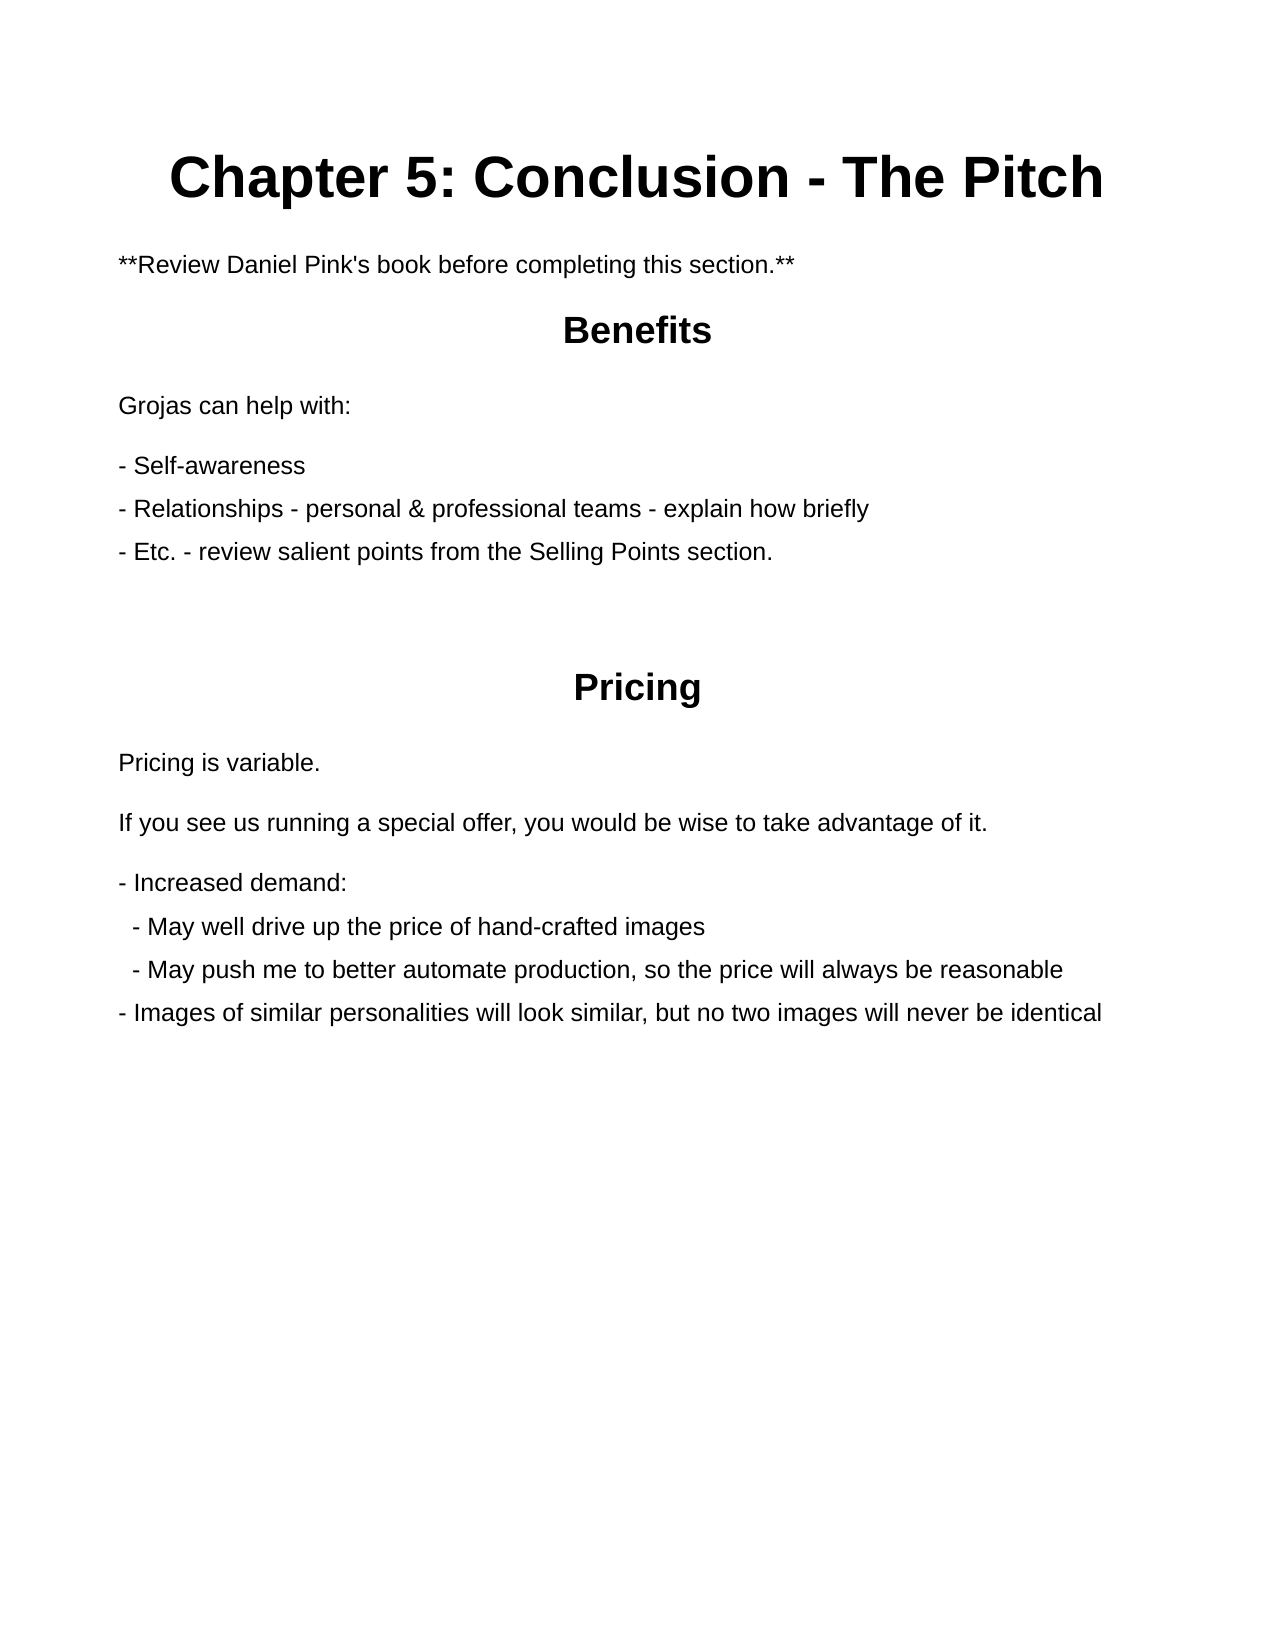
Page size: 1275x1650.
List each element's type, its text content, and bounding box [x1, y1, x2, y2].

list - Self-awareness [118, 451, 1157, 479]
text If you see us running a special offer, you would be wise to take advantage of it. [118, 808, 1157, 837]
subtitle Pricing [118, 665, 1157, 709]
list - Etc. - review salient points from the Selling Points section. [118, 537, 1157, 566]
text Grojas can help with: [118, 391, 1157, 419]
title Chapter 5: Conclusion - The Pitch [118, 143, 1157, 210]
text Pricing is variable. [118, 748, 1157, 777]
list - Relationships - personal & professional teams - explain how briefly [118, 494, 1157, 523]
list - May well drive up the price of hand-crafted images [118, 911, 1157, 940]
list - May push me to better automate production, so the price will always be reasonable [118, 954, 1157, 983]
subtitle Benefits [118, 308, 1157, 351]
text **Review Daniel Pink's book before completing this section.** [118, 250, 1157, 278]
list - Images of similar personalities will look similar, but no two images will never be identical [118, 998, 1157, 1026]
list - Increased demand: [118, 868, 1157, 897]
